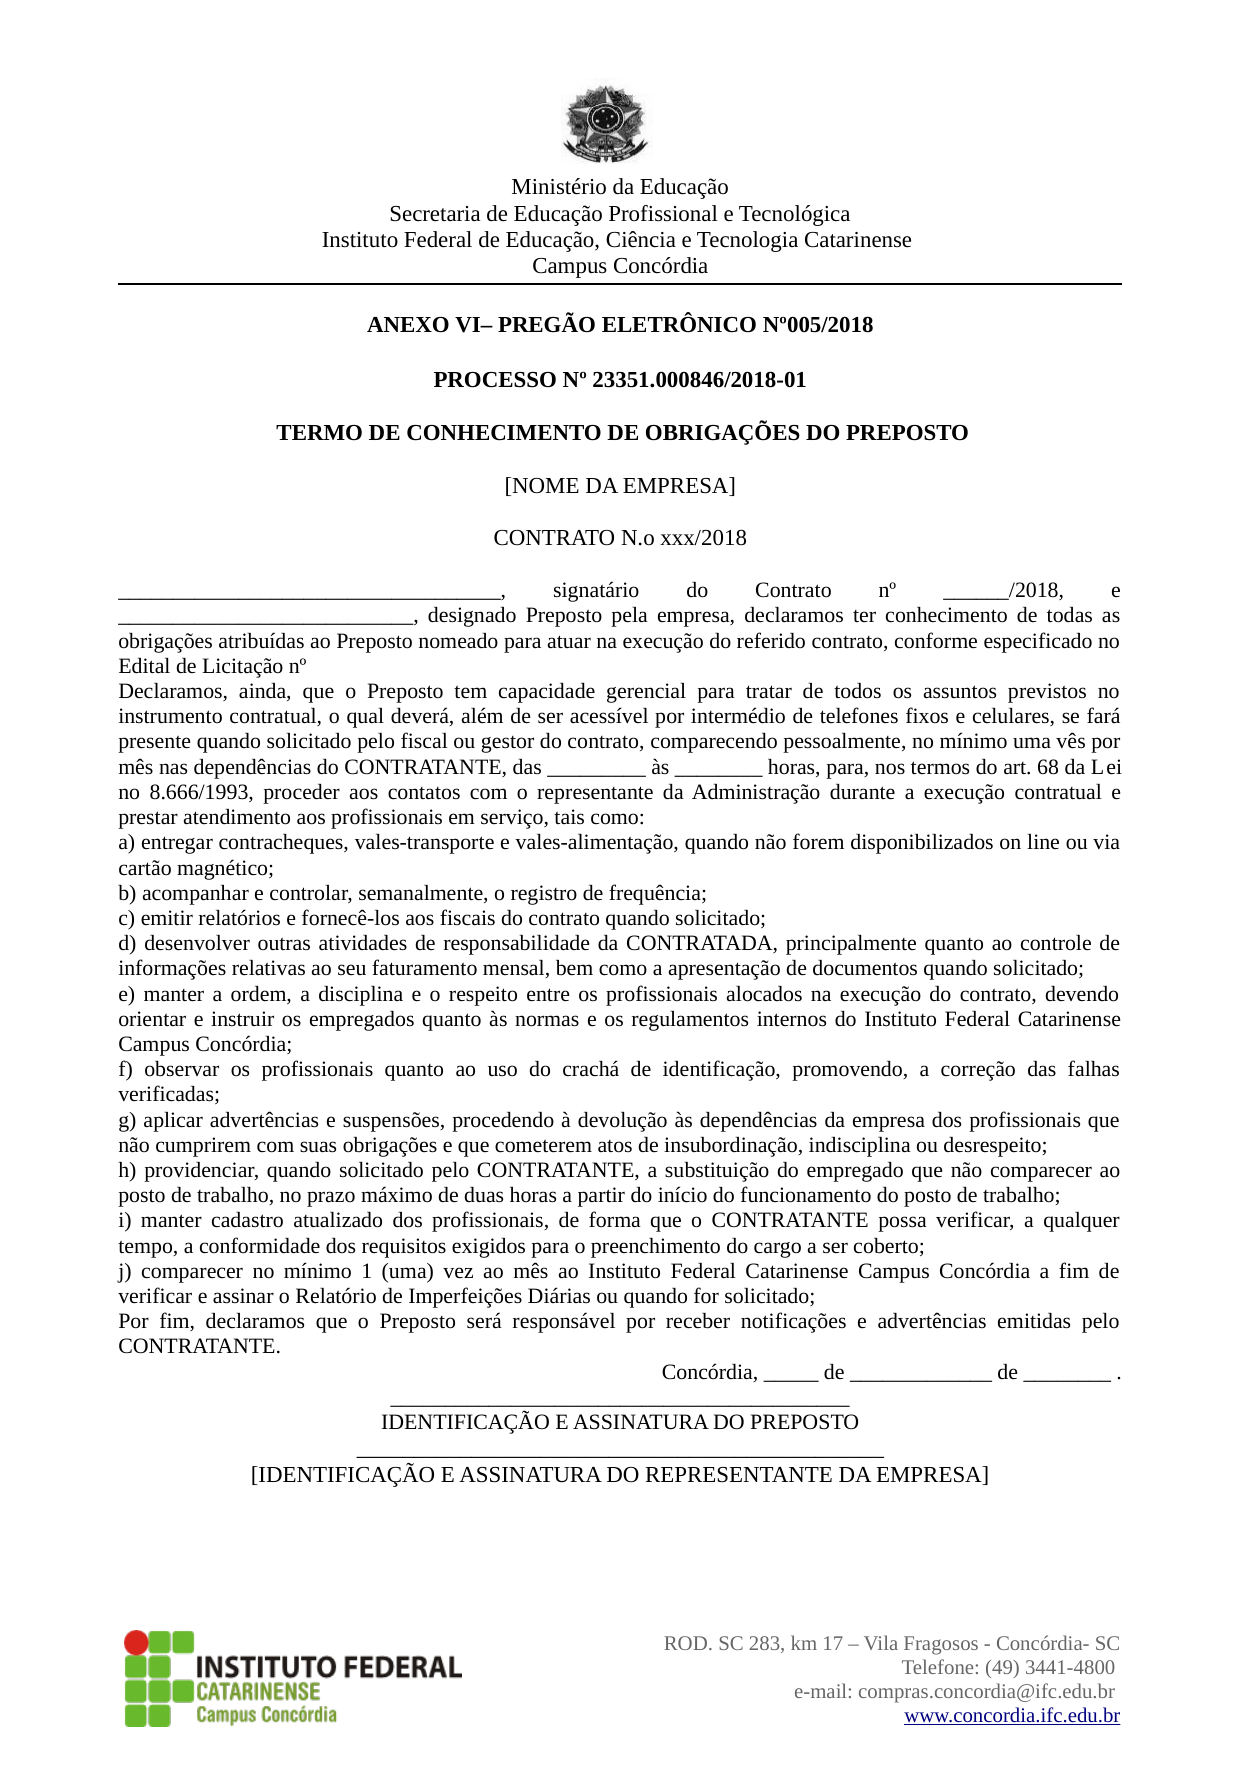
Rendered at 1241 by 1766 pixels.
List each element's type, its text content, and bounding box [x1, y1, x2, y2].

text h) providenciar, quando solicitado pelo CONTRATANTE, a substituição do empregado que não comparecer ao posto de trabalho, no prazo máximo de duas horas a partir do início do funcionamento do posto de trabalho; [118, 1157, 1122, 1207]
text i) manter cadastro atualizado dos profissionais, de forma que o CONTRATANTE possa verificar, a qualquer tempo, a conformidade dos requisitos exigidos para o preenchimento do cargo a ser coberto; [118, 1207, 1122, 1258]
text b) acompanhar e controlar, semanalmente, o registro de frequência; [118, 880, 1122, 905]
text Por fim, declaramos que o Preposto será responsável por receber notificações e advertências emitidas pelo CONTRATANTE. [118, 1308, 1122, 1359]
text j) comparecer no mínimo 1 (uma) vez ao mês ao Instituto Federal Catarinense Campus Concórdia a fim de verificar e assinar o Relatório de Imperfeições Diárias ou quando for solicitado; [118, 1258, 1122, 1308]
text Concórdia, _____ de _____________ de ________ . [118, 1359, 1122, 1384]
text [IDENTIFICAÇÃO E ASSINATURA DO REPRESENTANTE DA EMPRESA] [118, 1461, 1122, 1487]
picture [124, 1630, 462, 1727]
text Declaramos, ainda, que o Preposto tem capacidade gerencial para tratar de todos os assuntos previstos no instrumento contratual, o qual deverá, além de ser acessível por intermédio de telefones fixos e celulares, se fará presente quando solicitado pelo fiscal ou gestor do contrato, comparecendo pessoalmente, no mínimo uma vês por mês nas dependências do CONTRATANTE, das _________ às ________ horas, para, nos termos do art. 68 da Lei no 8.666/1993, proceder aos contatos com o representante da Administração durante a execução contratual e prestar atendimento aos profissionais em serviço, tais como: [118, 678, 1122, 829]
text g) aplicar advertências e suspensões, procedendo à devolução às dependências da empresa dos profissionais que não cumprirem com suas obrigações e que cometerem atos de insubordinação, indisciplina ou desrespeito; [118, 1107, 1122, 1157]
text e) manter a ordem, a disciplina e o respeito entre os profissionais alocados na execução do contrato, devendo orientar e instruir os empregados quanto às normas e os regulamentos internos do Instituto Federal Catarinense Campus Concórdia; [118, 981, 1122, 1056]
text ___________________________________, signatário do Contrato nº ______/2018, e ___________________________, designado Preposto pela empresa, declaramos ter conhecimento de todas as obrigações atribuídas ao Preposto nomeado para atuar na execução do referido contrato, conforme especificado no Edital de Licitação nº [118, 577, 1122, 678]
text a) entregar contracheques, vales-transporte e vales-alimentação, quando não forem disponibilizados on line ou via cartão magnético; [118, 829, 1122, 880]
text [NOME DA EMPRESA] [118, 472, 1122, 498]
text ANEXO VI– PREGÃO ELETRÔNICO Nº005/2018 [118, 311, 1122, 338]
text CONTRATO N.o xxx/2018 [118, 524, 1122, 551]
text __________________________________________ [118, 1384, 1122, 1409]
text f) observar os profissionais quanto ao uso do crachá de identificação, promovendo, a correção das falhas verificadas; [118, 1056, 1122, 1107]
text TERMO DE CONHECIMENTO DE OBRIGAÇÕES DO PREPOSTO [118, 419, 1122, 445]
text d) desenvolver outras atividades de responsabilidade da CONTRATADA, principalmente quanto ao controle de informações relativas ao seu faturamento mensal, bem como a apresentação de documentos quando solicitado; [118, 930, 1122, 981]
text c) emitir relatórios e fornecê-los aos fiscais do contrato quando solicitado; [118, 905, 1122, 930]
text ______________________________________________ [118, 1434, 1122, 1461]
text PROCESSO Nº 23351.000846/2018-01 [118, 366, 1122, 393]
text IDENTIFICAÇÃO E ASSINATURA DO PREPOSTO [118, 1409, 1122, 1434]
